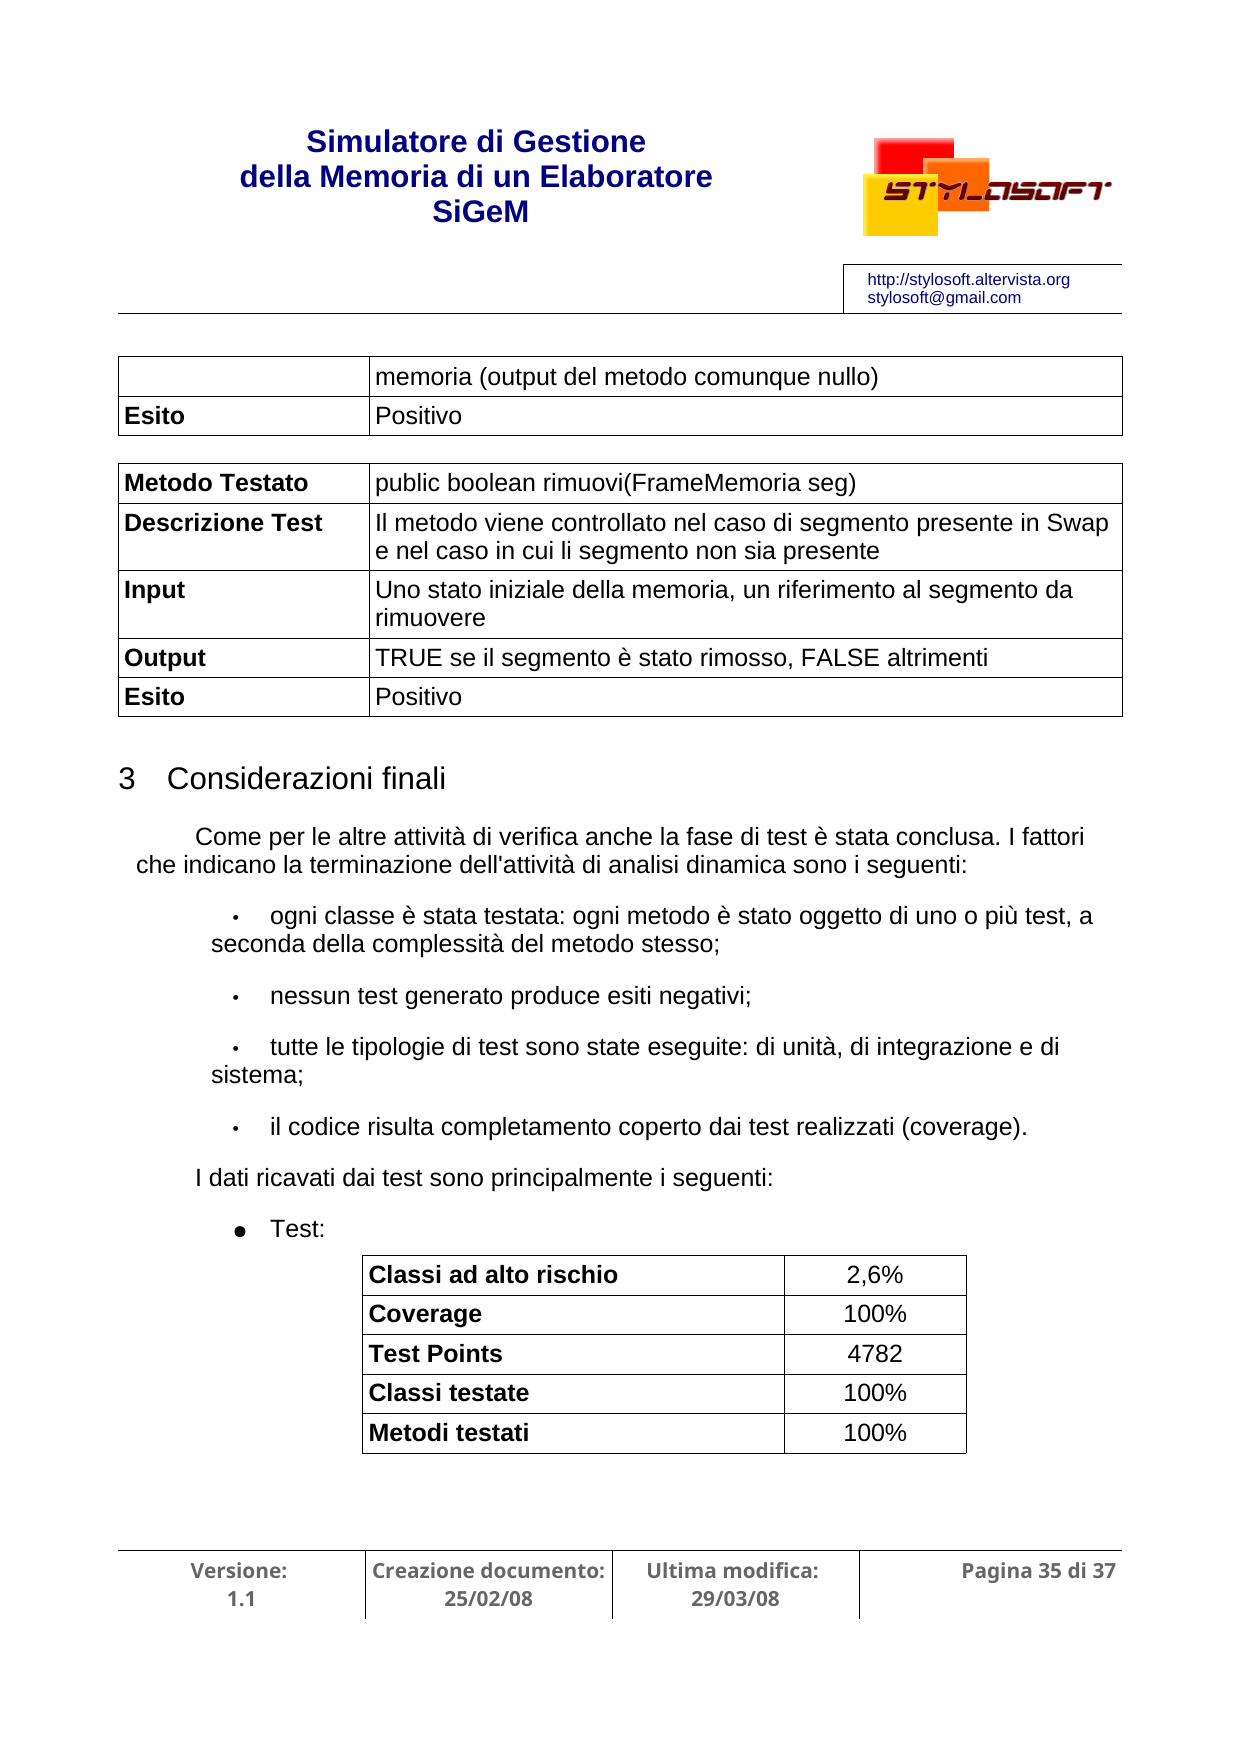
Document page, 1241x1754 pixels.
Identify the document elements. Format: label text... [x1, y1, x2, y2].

table_cell Esito [119, 678, 369, 716]
table_cell [119, 357, 369, 396]
table_cell Metodi testati [363, 1414, 784, 1452]
text Come per le altre attività di verifica anche la fase di test è stata conclusa. I fattori che indicano la terminazione dell'attività di analisi dinamica sono i seguenti: [136, 823, 1104, 879]
table_cell Coverage [363, 1296, 784, 1334]
table_cell Descrizione Test [119, 504, 369, 570]
table_cell Positivo [370, 678, 1122, 716]
table_cell Uno stato iniziale della memoria, un riferimento al segmento da rimuovere [370, 571, 1122, 637]
table_header Classi ad alto rischio [363, 1256, 784, 1294]
table_header public boolean rimuovi(FrameMemoria seg) [370, 464, 1122, 503]
subtitle Considerazioni finali [118, 761, 1122, 796]
list ogni classe è stata testata: ogni metodo è stato oggetto di uno o più test, a seconda della complessità del metodo stesso; [173, 902, 1104, 958]
table_header Metodo Testato [119, 464, 369, 503]
table_cell Test Points [363, 1335, 784, 1373]
table_cell 100% [785, 1375, 966, 1413]
text I dati ricavati dai test sono principalmente i seguenti: [136, 1164, 1104, 1192]
list tutte le tipologie di test sono state eseguite: di unità, di integrazione e di sistema; [173, 1033, 1104, 1089]
table_cell Il metodo viene controllato nel caso di segmento presente in Swap e nel caso in cui li segmento non sia presente [370, 504, 1122, 570]
table_cell Classi testate [363, 1375, 784, 1413]
table_cell 4782 [785, 1335, 966, 1373]
table_cell Input [119, 571, 369, 637]
picture [848, 123, 1117, 247]
table_cell Positivo [370, 397, 1122, 435]
table_cell 100% [785, 1296, 966, 1334]
list nessun test generato produce esiti negativi; [173, 982, 1104, 1009]
table_cell Output [119, 639, 369, 677]
table_cell 100% [785, 1414, 966, 1452]
table_cell memoria (output del metodo comunque nullo) [370, 357, 1122, 396]
list Test: [173, 1215, 1104, 1243]
list il codice risulta completamento coperto dai test realizzati (coverage). [173, 1112, 1104, 1140]
table_header 2,6% [785, 1256, 966, 1294]
table_cell Esito [119, 397, 369, 435]
table_cell TRUE se il segmento è stato rimosso, FALSE altrimenti [370, 639, 1122, 677]
